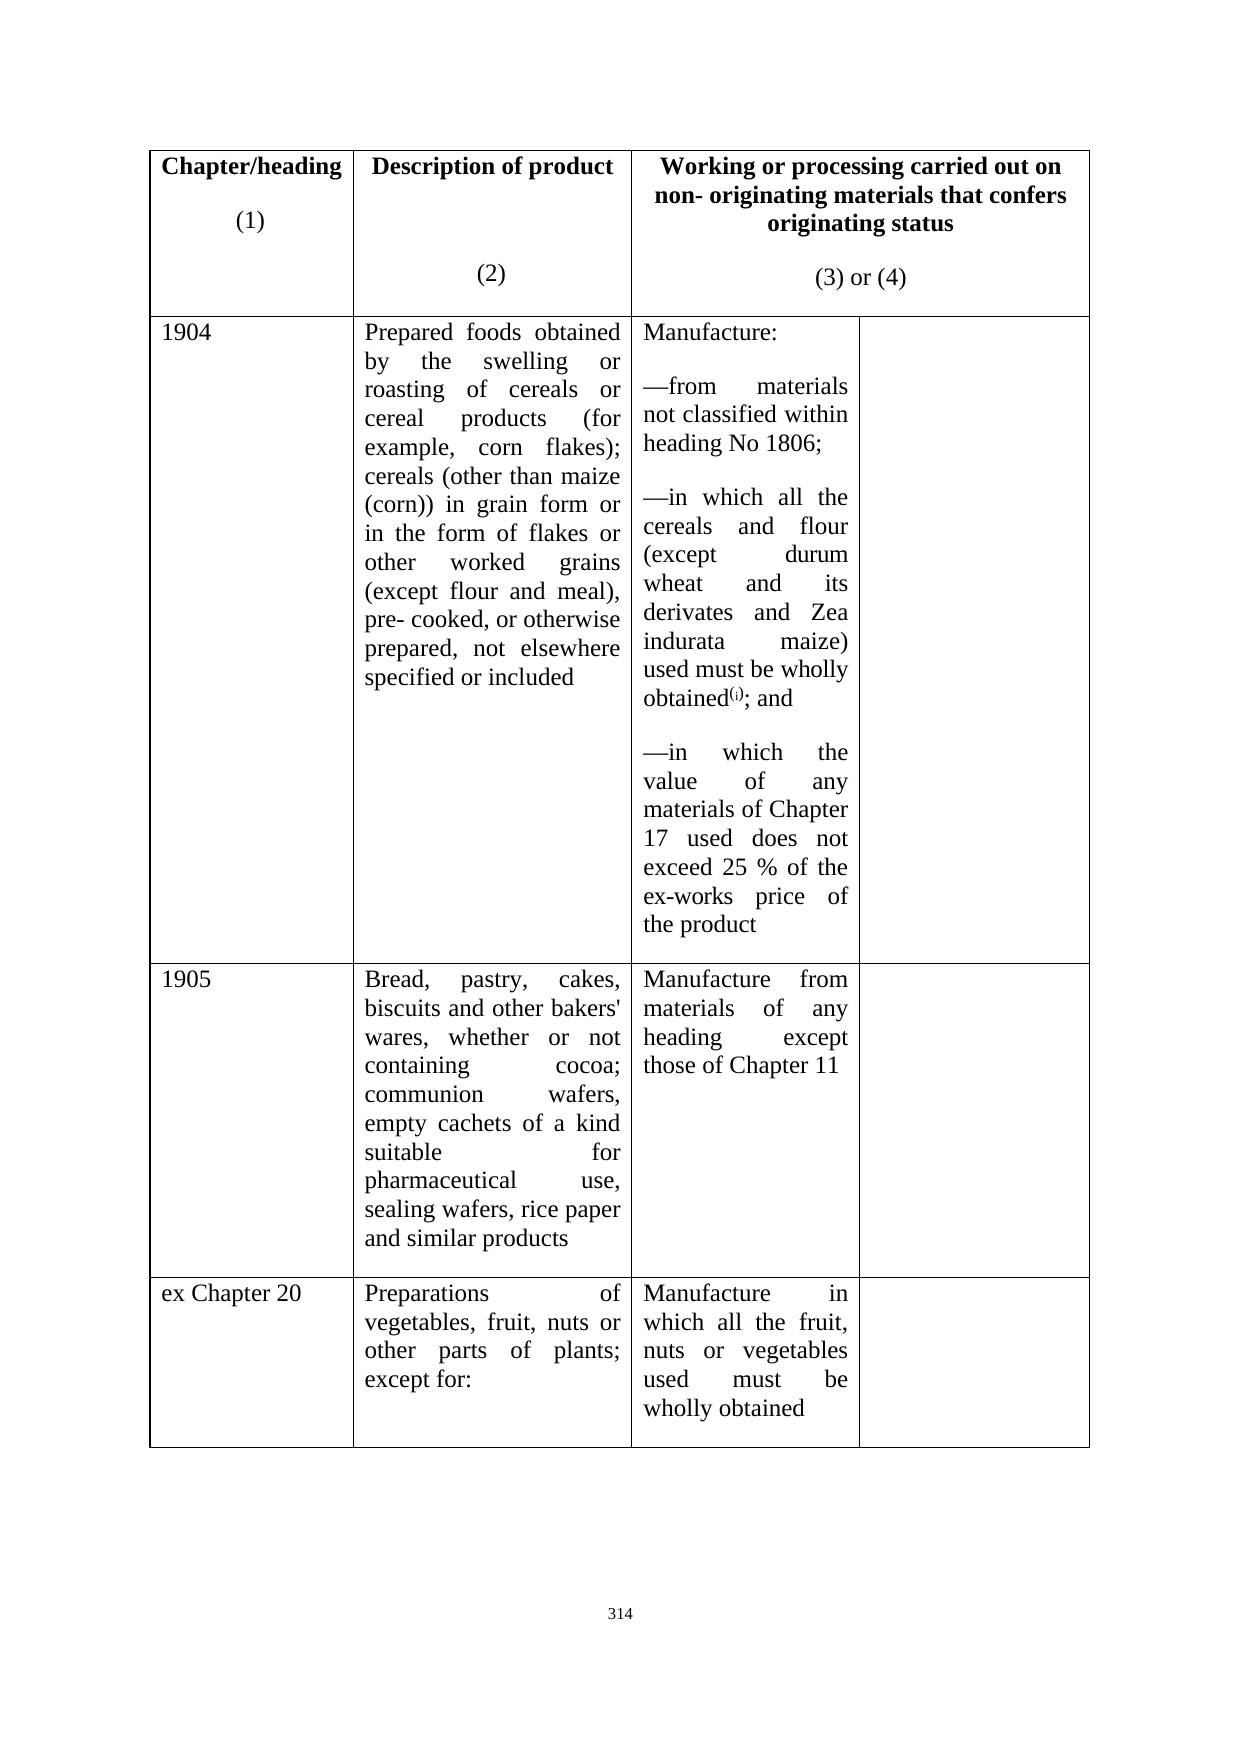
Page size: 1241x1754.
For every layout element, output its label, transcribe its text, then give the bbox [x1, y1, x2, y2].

table_cell Manufacture: —from materials not classified within heading No 1806; —in which all the cereals and flour (except durum wheat and its derivates and Zea indurata maize) used must be wholly obtained(); and —in which the value of any materials of Chapter 17 used does not exceed 25 % of the ex-works price of the product [632, 317, 859, 963]
table_cell Bread, pastry, cakes, biscuits and other bakers' wares, whether or not containing cocoa; communion wafers, empty cachets of a kind suitable for pharmaceutical use, sealing wafers, rice paper and similar products [354, 964, 631, 1277]
table_cell Prepared foods obtained by the swelling or roasting of cereals or cereal products (for example, corn flakes); cereals (other than maize (corn)) in grain form or in the form of flakes or other worked grains (except flour and meal), pre- cooked, or otherwise prepared, not elsewhere specified or included [354, 317, 631, 963]
table_cell [860, 317, 1089, 963]
table_header Description of product (2) [354, 151, 631, 316]
table_cell [860, 1278, 1089, 1447]
table_cell [860, 964, 1089, 1277]
table_cell ex Chapter 20 [151, 1278, 353, 1447]
table_header Chapter/heading (1) [151, 151, 353, 316]
table_cell Manufacture from materials of any heading except those of Chapter 11 [632, 964, 859, 1277]
table_cell 1905 [151, 964, 353, 1277]
table_cell Preparations of vegetables, fruit, nuts or other parts of plants; except for: [354, 1278, 631, 1447]
table_cell Manufacture in which all the fruit, nuts or vegetables used must be wholly obtained [632, 1278, 859, 1447]
table_header Working or processing carried out on non- originating materials that confers originating status (3) or (4) [632, 151, 1089, 316]
table_cell 1904 [151, 317, 353, 963]
